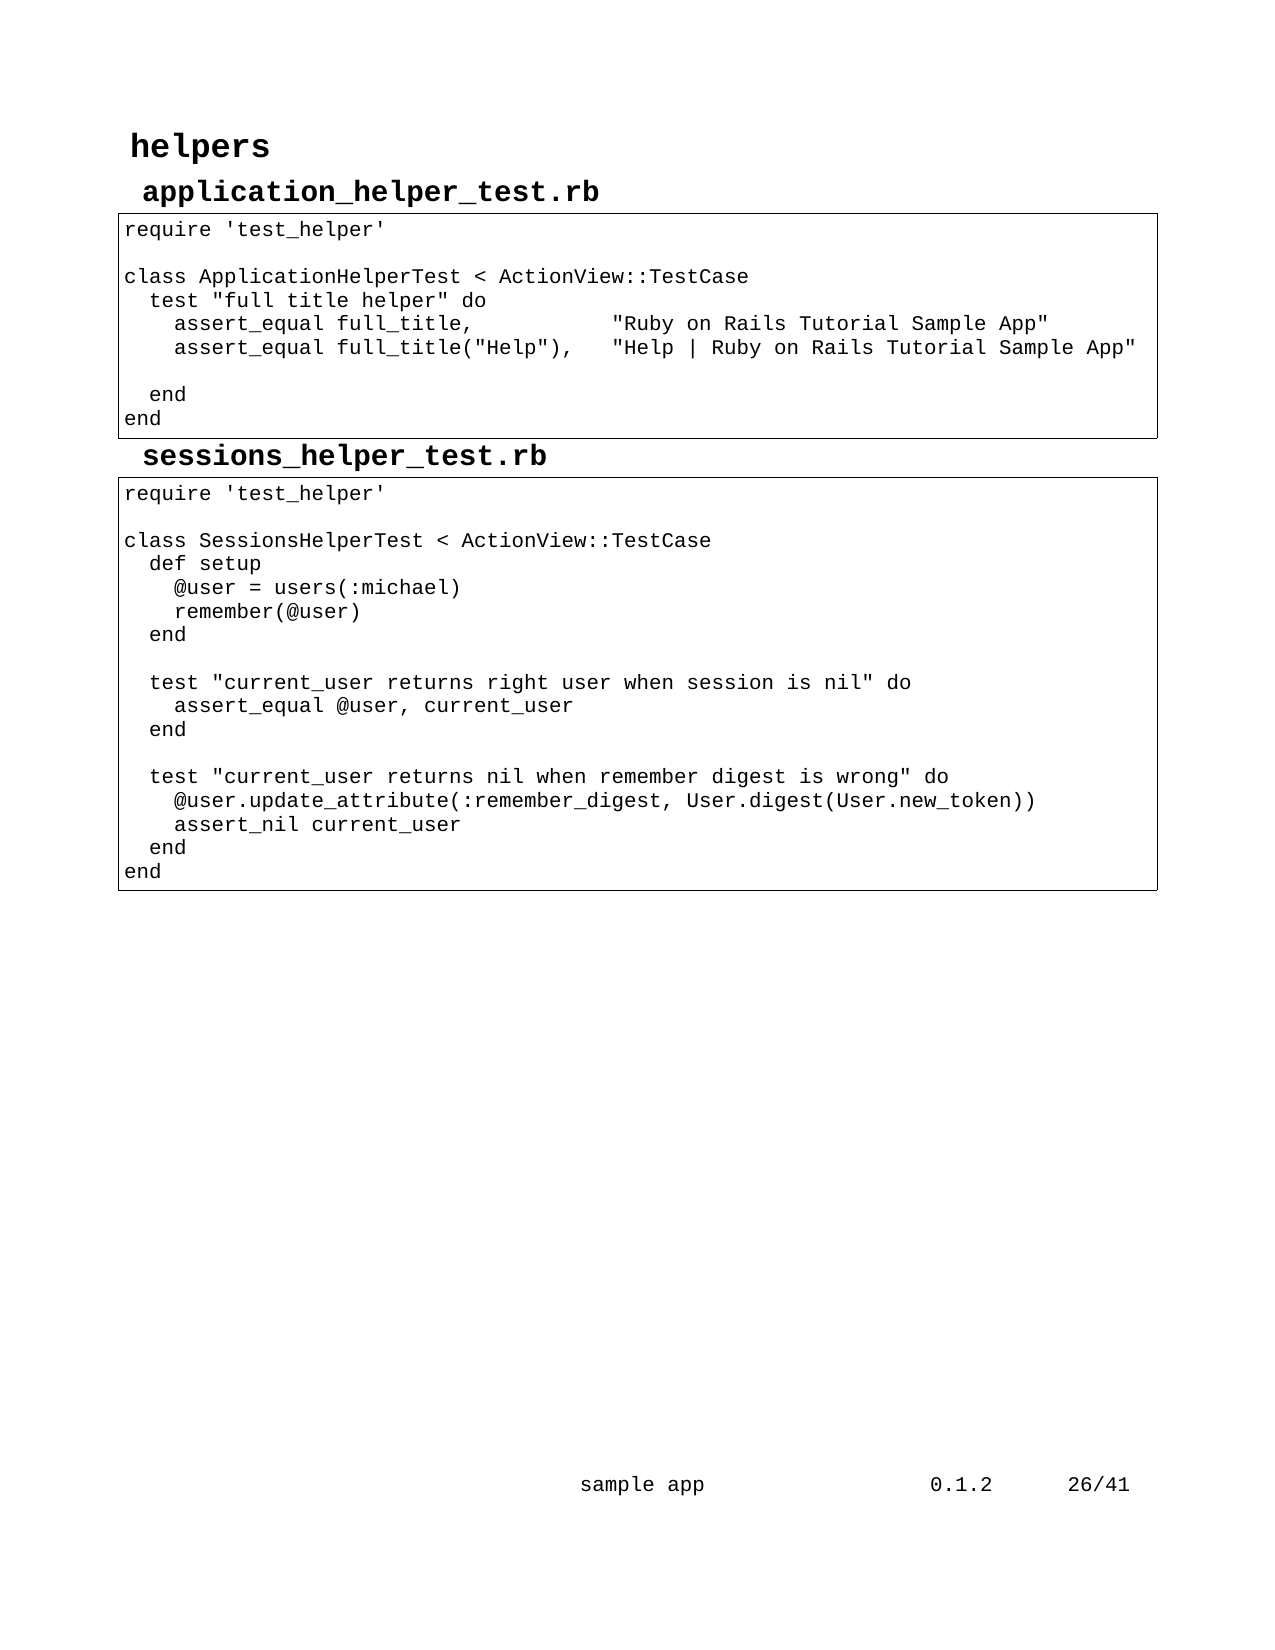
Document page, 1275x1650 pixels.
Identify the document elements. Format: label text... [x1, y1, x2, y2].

subtitle application_helper_test.rb [142, 177, 1157, 210]
subtitle sessions_helper_test.rb [142, 440, 1157, 474]
table_header require 'test_helper' class SessionsHelperTest < ActionView::TestCase def setup @user = users(:michael) remember(@user) end test "current_user returns right user when session is nil" do assert_equal @user, current_user end test "current_user returns nil when remember digest is wrong" do @user.update_attribute(:remember_digest, User.digest(User.new_token)) assert_nil current_user end end [119, 478, 1157, 890]
subtitle helpers [130, 130, 1157, 168]
table_header require 'test_helper' class ApplicationHelperTest < ActionView::TestCase test "full title helper" do assert_equal full_title, "Ruby on Rails Tutorial Sample App" assert_equal full_title("Help"), "Help | Ruby on Rails Tutorial Sample App" end end [119, 214, 1157, 437]
